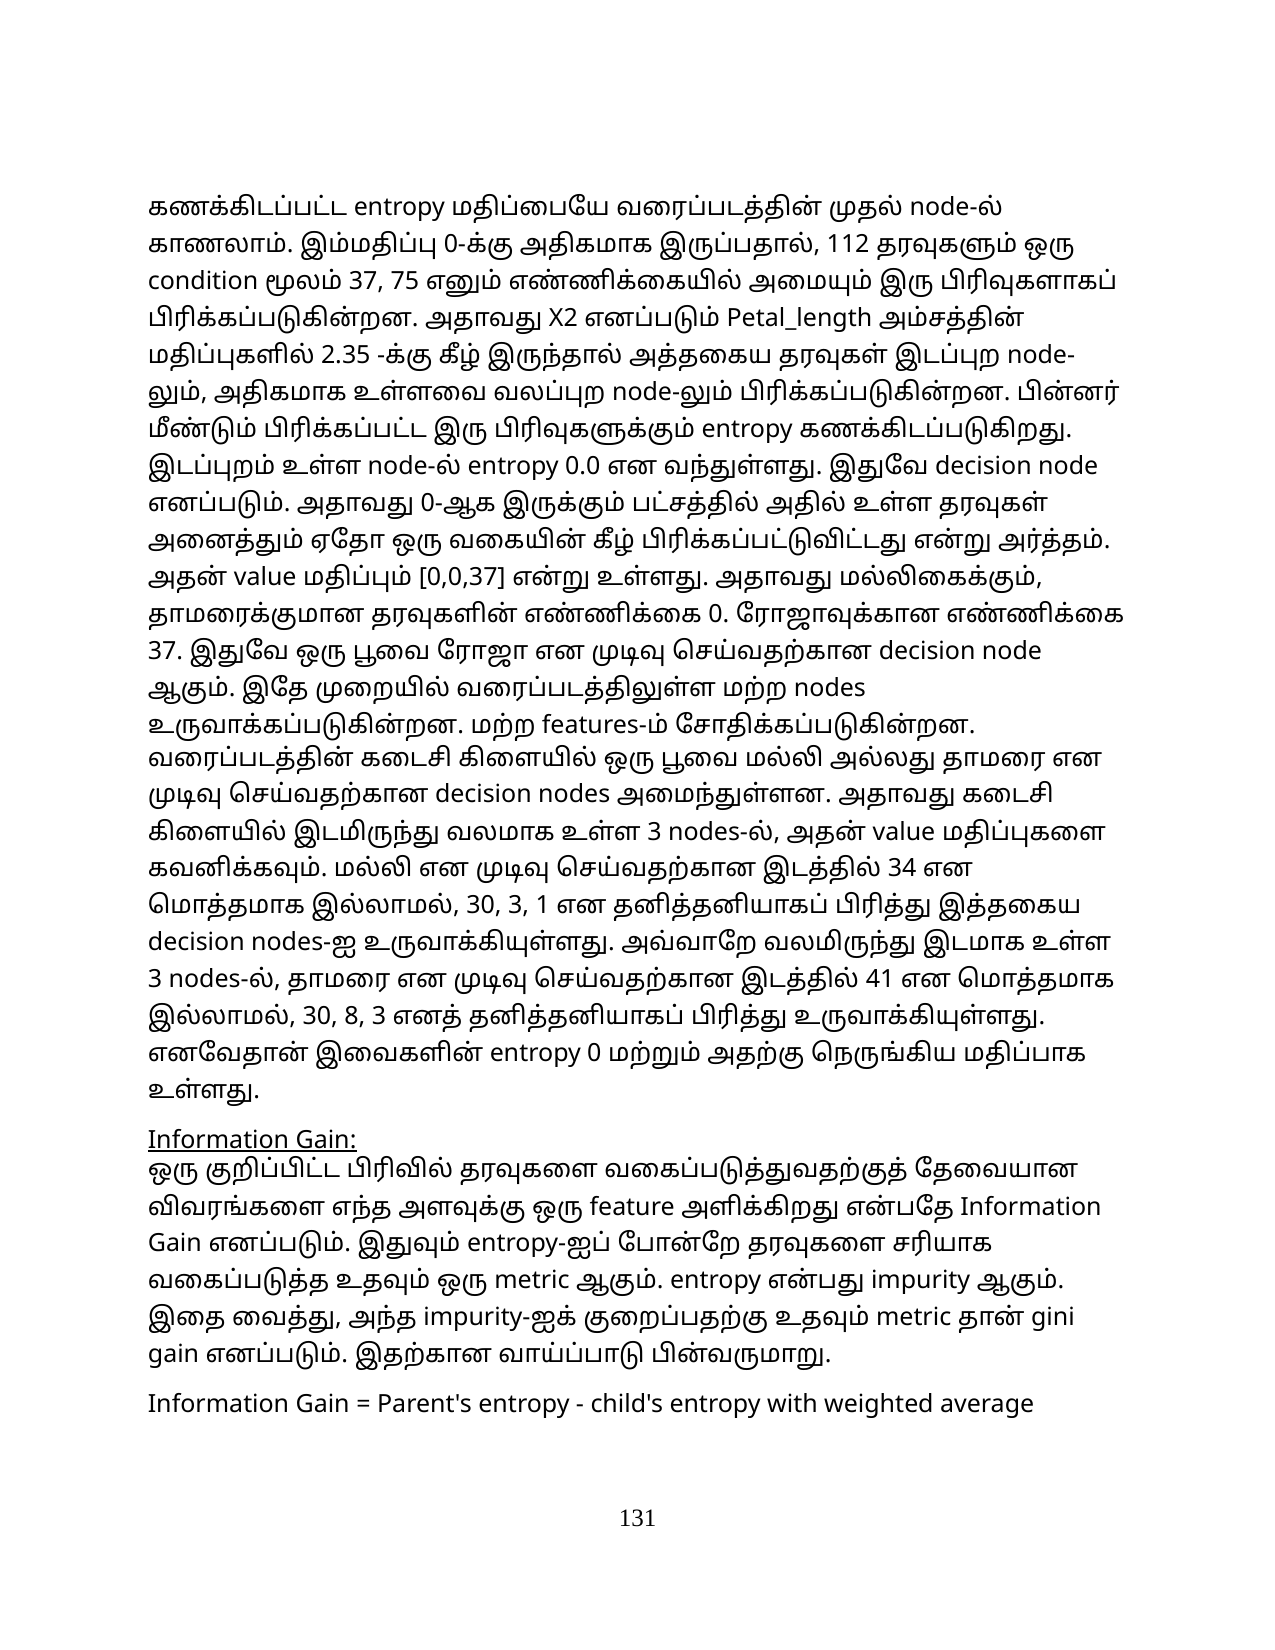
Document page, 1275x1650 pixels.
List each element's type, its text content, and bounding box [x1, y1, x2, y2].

text கணக்கிடப்பட்ட entropy மதிப்பையே வரைப்படத்தின் முதல் node-ல் காணலாம். இம்மதிப்பு 0-க்கு அதிகமாக இருப்பதால், 112 தரவுகளும் ஒரு condition மூலம் 37, 75 எனும் எண்ணிக்கையில் அமையும் இரு பிரிவுகளாகப் பிரிக்கப்படுகின்றன. அதாவது X2 எனப்படும் Petal_length அம்சத்தின் மதிப்புகளில் 2.35 -க்கு கீழ் இருந்தால் அத்தகைய தரவுகள் இடப்புற node-லும், அதிகமாக உள்ளவை வலப்புற node-லும் பிரிக்கப்படுகின்றன. பின்னர் மீண்டும் பிரிக்கப்பட்ட இரு பிரிவுகளுக்கும் entropy கணக்கிடப்படுகிறது. இடப்புறம் உள்ள node-ல் entropy 0.0 என வந்துள்ளது. இதுவே decision node எனப்படும். அதாவது 0-ஆக இருக்கும் பட்சத்தில் அதில் உள்ள தரவுகள் அனைத்தும் ஏதோ ஒரு வகையின் கீழ் பிரிக்கப்பட்டுவிட்டது என்று அர்த்தம். அதன் value மதிப்பும் [0,0,37] என்று உள்ளது. அதாவது மல்லிகைக்கும், தாமரைக்குமான தரவுகளின் எண்ணிக்கை 0. ரோஜாவுக்கான எண்ணிக்கை 37. இதுவே ஒரு பூவை ரோஜா என முடிவு செய்வதற்கான decision node ஆகும். இதே முறையில் வரைப்படத்திலுள்ள மற்ற nodes உருவாக்கப்படுகின்றன. மற்ற features-ம் சோதிக்கப்படுகின்றன. வரைப்படத்தின் கடைசி கிளையில் ஒரு பூவை மல்லி அல்லது தாமரை என முடிவு செய்வதற்கான decision nodes அமைந்துள்ளன. அதாவது கடைசி கிளையில் இடமிருந்து வலமாக உள்ள 3 nodes-ல், அதன் value மதிப்புகளை கவனிக்கவும். மல்லி என முடிவு செய்வதற்கான இடத்தில் 34 என மொத்தமாக இல்லாமல், 30, 3, 1 என தனித்தனியாகப் பிரித்து இத்தகைய decision nodes-ஐ உருவாக்கியுள்ளது. அவ்வாறே வலமிருந்து இடமாக உள்ள 3 nodes-ல், தாமரை என முடிவு செய்வதற்கான இடத்தில் 41 என மொத்தமாக இல்லாமல், 30, 8, 3 எனத் தனித்தனியாகப் பிரித்து உருவாக்கியுள்ளது. எனவேதான் இவைகளின் entropy 0 மற்றும் அதற்கு நெருங்கிய மதிப்பாக உள்ளது. [118, 159, 1157, 1092]
text Information Gain = Parent's entropy - child's entropy with weighted average [118, 1356, 1157, 1449]
text Information Gain: ஒரு குறிப்பிட்ட பிரிவில் தரவுகளை வகைப்படுத்துவதற்குத் தேவையான விவரங்களை எந்த அளவுக்கு ஒரு feature அளிக்கிறது என்பதே Information Gain எனப்படும். இதுவும் entropy-ஐப் போன்றே தரவுகளை சரியாக வகைப்படுத்த உதவும் ஒரு metric ஆகும். entropy என்பது impurity ஆகும். இதை வைத்து, அந்த impurity-ஐக் குறைப்பதற்கு உதவும் metric தான் gini gain எனப்படும். இதற்கான வாய்ப்பாடு பின்வருமாறு. [118, 1092, 1157, 1356]
